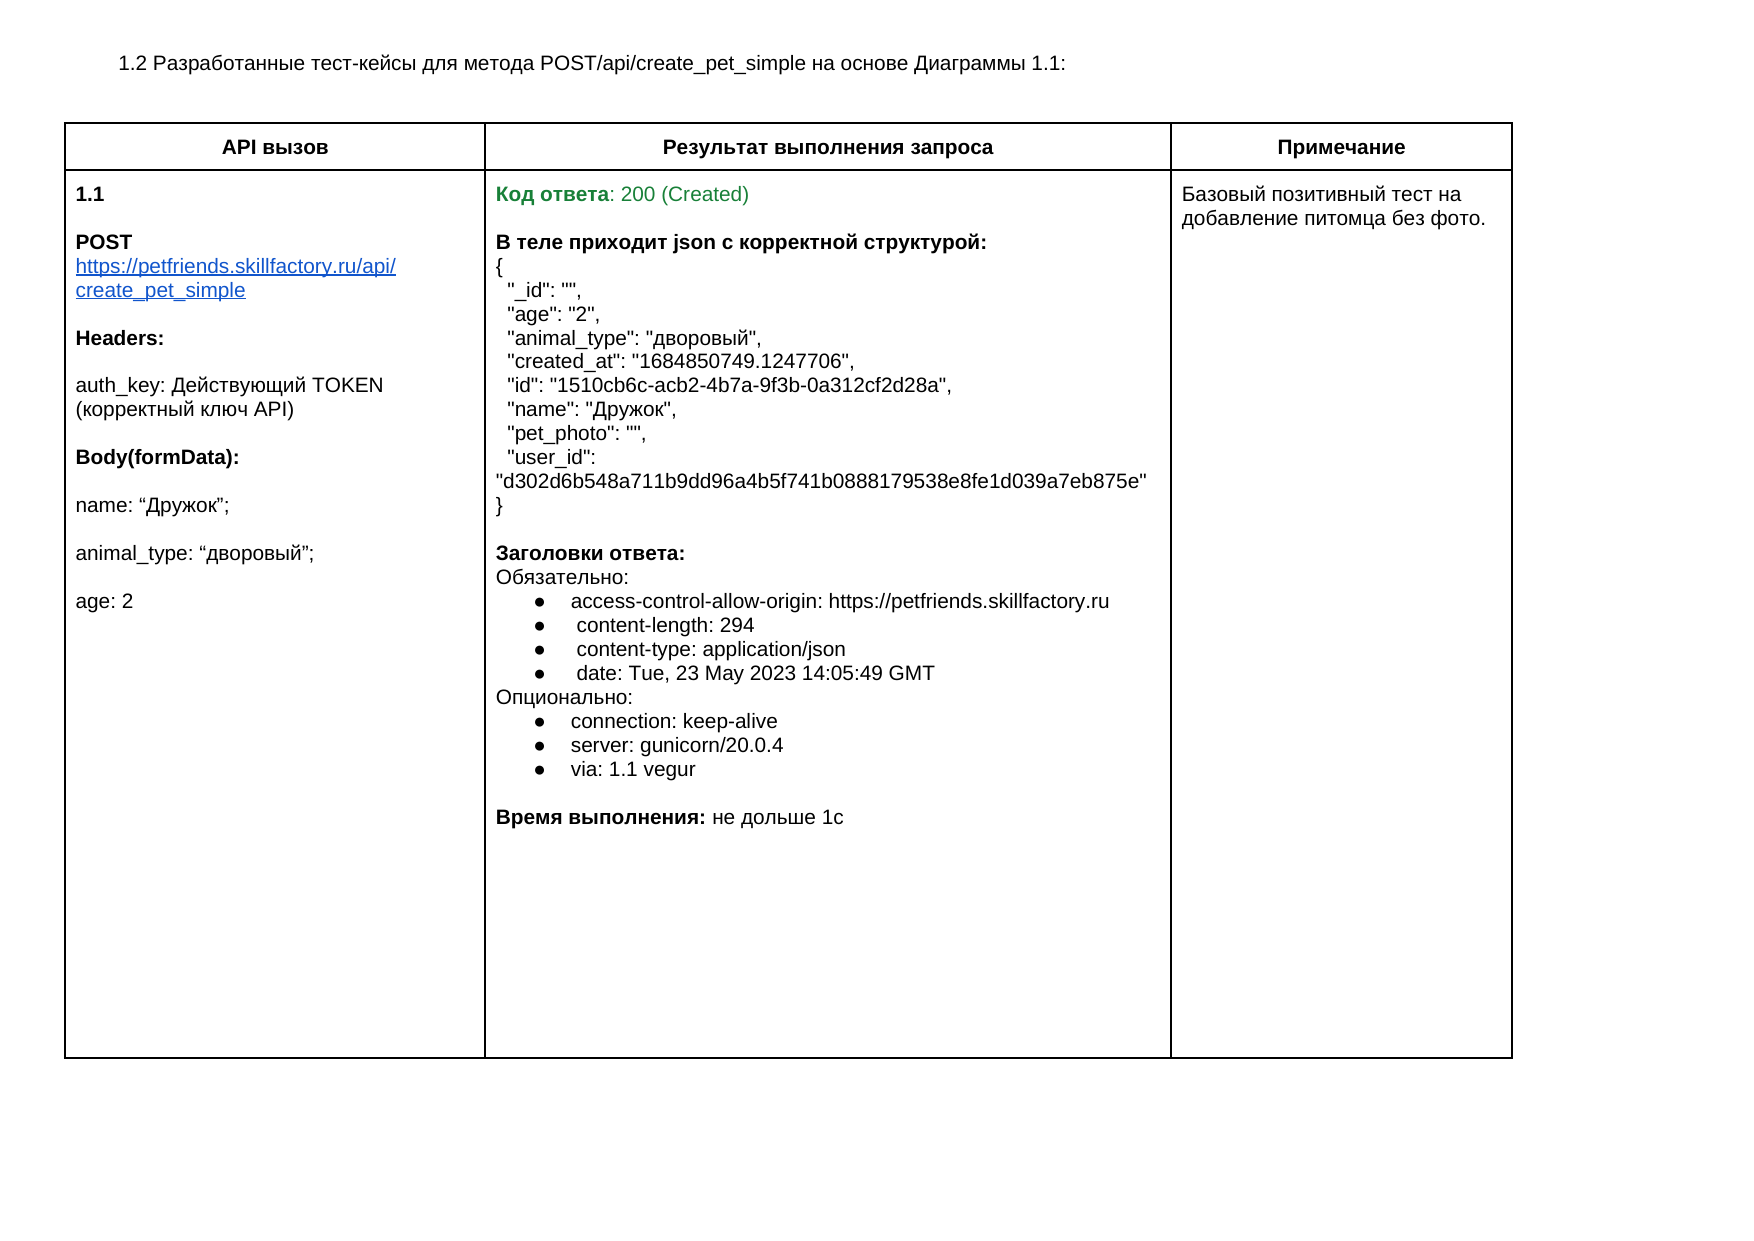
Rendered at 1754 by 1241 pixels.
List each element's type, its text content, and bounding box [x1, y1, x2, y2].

table_header Примечание [1172, 124, 1511, 169]
table_cell Базовый позитивный тест на добавление питомца без фото. [1172, 171, 1511, 1057]
table_cell Код ответа: 200 (Created) В теле приходит json с корректной структурой: { "_id": "", "age": "2", "animal_type": "дворовый", "created_at": "1684850749.1247706", "id": "1510cb6c-acb2-4b7a-9f3b-0a312cf2d28a", "name": "Дружок", "pet_photo": "", "user_id": "d302d6b548a711b9dd96a4b5f741b0888179538e8fe1d039a7eb875e" } Заголовки ответа: Обязательно: access-control-allow-origin: https://petfriends.skillfactory.ru content-length: 294 content-type: application/json date: Tue, 23 May 2023 14:05:49 GMT Опционально: connection: keep-alive server: gunicorn/20.0.4 via: 1.1 vegur Время выполнения: не дольше 1с [486, 171, 1170, 1057]
text 1.2 Разработанные тест-кейсы для метода POST/api/create_pet_simple на основе Диаграммы 1.1: [59, 50, 1604, 74]
table_header API вызов [66, 124, 484, 169]
table_header Результат выполнения запроса [486, 124, 1170, 169]
table_cell 1.1 POST https://petfriends.skillfactory.ru/api/create_pet_simple Headers: auth_key: Действующий TOKEN (корректный ключ API) Body(formData): name: “Дружок”; animal_type: “дворовый”; age: 2 [66, 171, 484, 1057]
